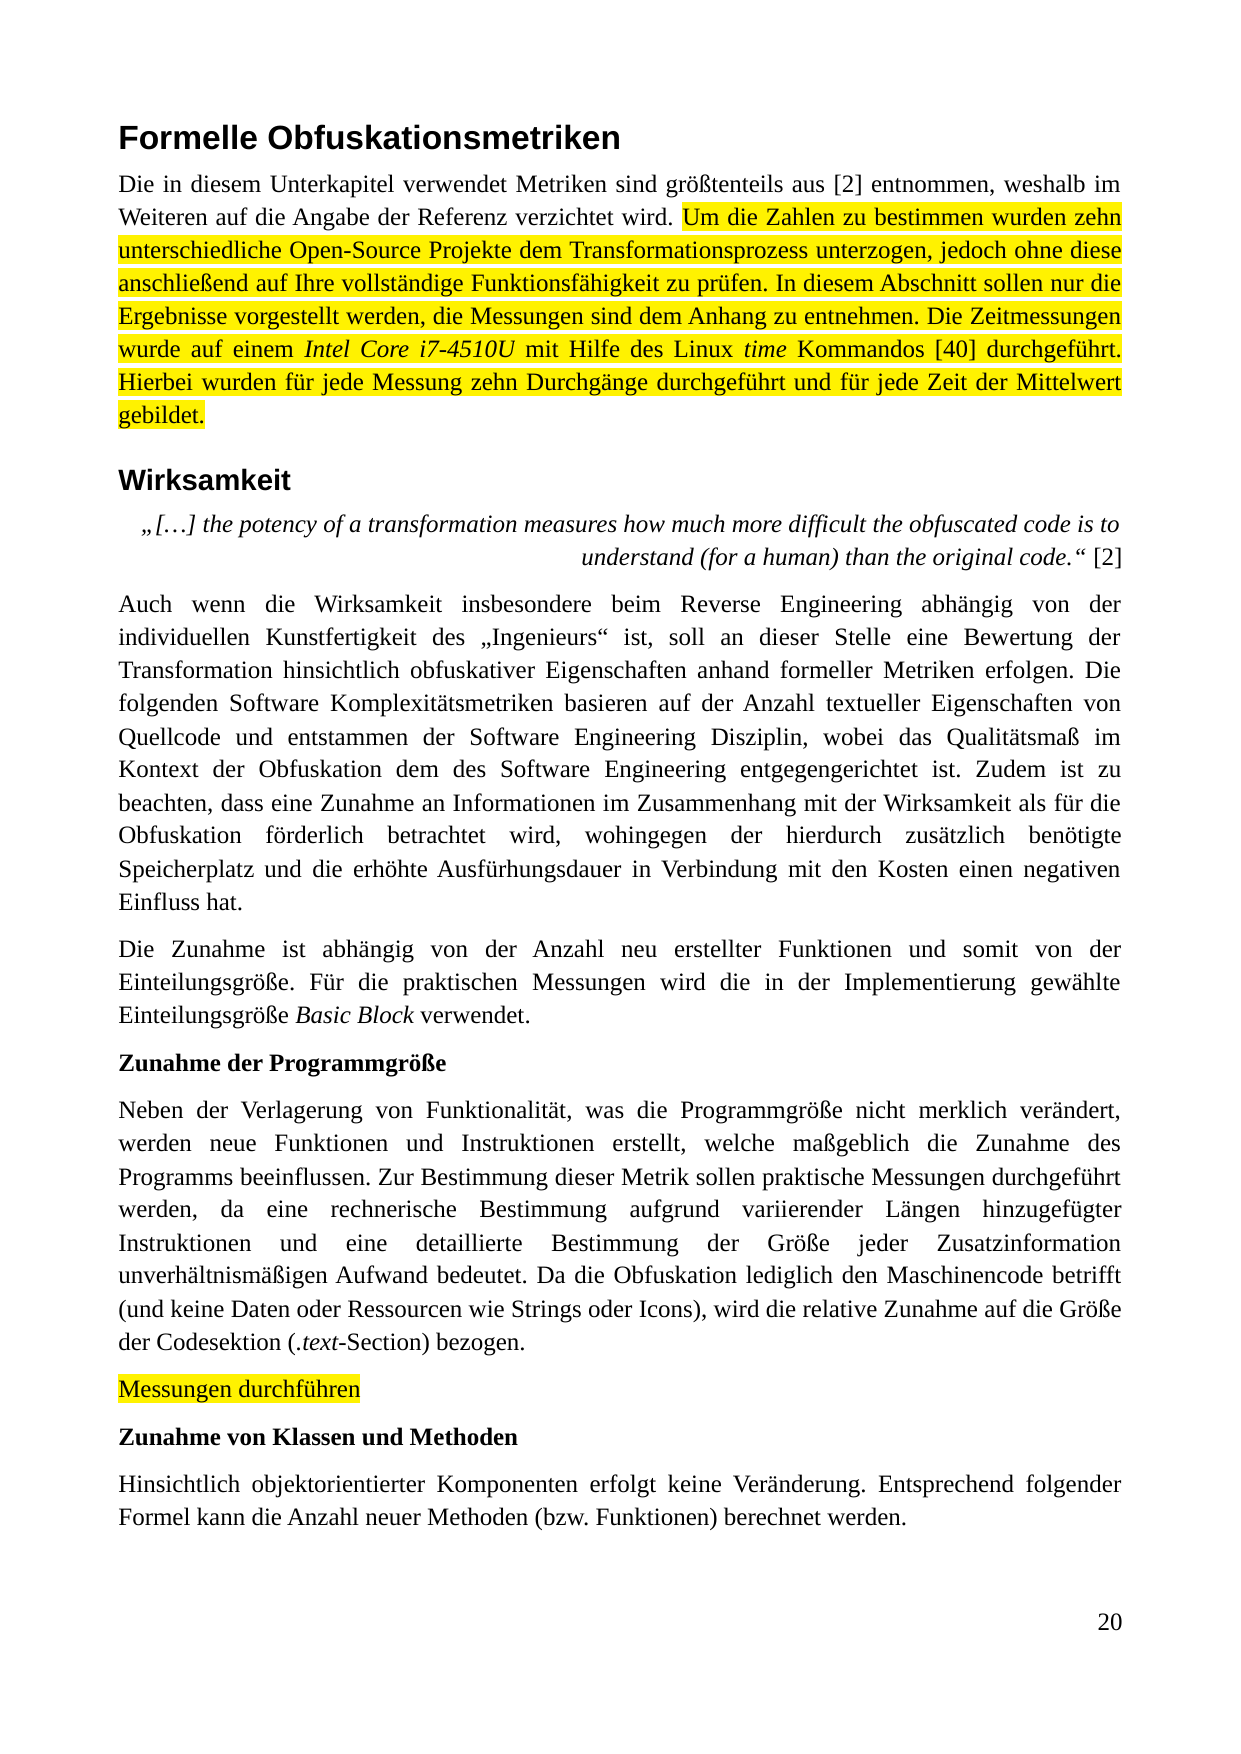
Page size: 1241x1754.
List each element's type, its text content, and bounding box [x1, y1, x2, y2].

text Die Zunahme ist abhängig von der Anzahl neu erstellter Funktionen und somit von der Einteilungsgröße. Für die praktischen Messungen wird die in der Implementierung gewählte Einteilungsgröße Basic Block verwendet. [118, 934, 1122, 1029]
text Neben der Verlagerung von Funktionalität, was die Programmgröße nicht merklich verändert, werden neue Funktionen und Instruktionen erstellt, welche maßgeblich die Zunahme des Programms beeinflussen. Zur Bestimmung dieser Metrik sollen praktische Messungen durchgeführt werden, da eine rechnerische Bestimmung aufgrund variierender Längen hinzugefügter Instruktionen und eine detaillierte Bestimmung der Größe jeder Zusatzinformation unverhältnismäßigen Aufwand bedeutet. Da die Obfuskation lediglich den Maschinencode betrifft (und keine Daten oder Ressourcen wie Strings oder Icons), wird die relative Zunahme auf die Größe der Codesektion (.text-Section) bezogen. [118, 1096, 1122, 1355]
text Hinsichtlich objektorientierter Komponenten erfolgt keine Veränderung. Entsprechend folgender Formel kann die Anzahl neuer Methoden (bzw. Funktionen) berechnet werden. [118, 1469, 1122, 1531]
text Die in diesem Unterkapitel verwendet Metriken sind größtenteils aus [2] entnommen, weshalb im Weiteren auf die Angabe der Referenz verzichtet wird. Um die Zahlen zu bestimmen wurden zehn unterschiedliche Open-Source Projekte dem Transformationsprozess unterzogen, jedoch ohne diese anschließend auf Ihre vollständige Funktionsfähigkeit zu prüfen. In diesem Abschnitt sollen nur die Ergebnisse vorgestellt werden, die Messungen sind dem Anhang zu entnehmen. Die Zeitmessungen wurde auf einem Intel Core i7-4510U mit Hilfe des Linux time Kommandos [40] durchgeführt. Hierbei wurden für jede Messung zehn Durchgänge durchgeführt und für jede Zeit der Mittelwert gebildet. [118, 169, 1122, 429]
subtitle Wirksamkeit [118, 463, 1122, 496]
subtitle Formelle Obfuskationsmetriken [118, 118, 1122, 157]
text Auch wenn die Wirksamkeit insbesondere beim Reverse Engineering abhängig von der individuellen Kunstfertigkeit des „Ingenieurs“ ist, soll an dieser Stelle eine Bewertung der Transformation hinsichtlich obfuskativer Eigenschaften anhand formeller Metriken erfolgen. Die folgenden Software Komplexitätsmetriken basieren auf der Anzahl textueller Eigenschaften von Quellcode und entstammen der Software Engineering Disziplin, wobei das Qualitätsmaß im Kontext der Obfuskation dem des Software Engineering entgegengerichtet ist. Zudem ist zu beachten, dass eine Zunahme an Informationen im Zusammenhang mit der Wirksamkeit als für die Obfuskation förderlich betrachtet wird, wohingegen der hierdurch zusätzlich benötigte Speicherplatz und die erhöhte Ausfürhungsdauer in Verbindung mit den Kosten einen negativen Einfluss hat. [118, 589, 1122, 915]
text Zunahme der Programmgröße [118, 1048, 1122, 1077]
text Messungen durchführen [118, 1374, 1122, 1403]
text Zunahme von Klassen und Methoden [118, 1422, 1122, 1451]
text „[…] the potency of a transformation measures how much more difficult the obfuscated code is to understand (for a human) than the original code.“ [2] [118, 509, 1122, 571]
